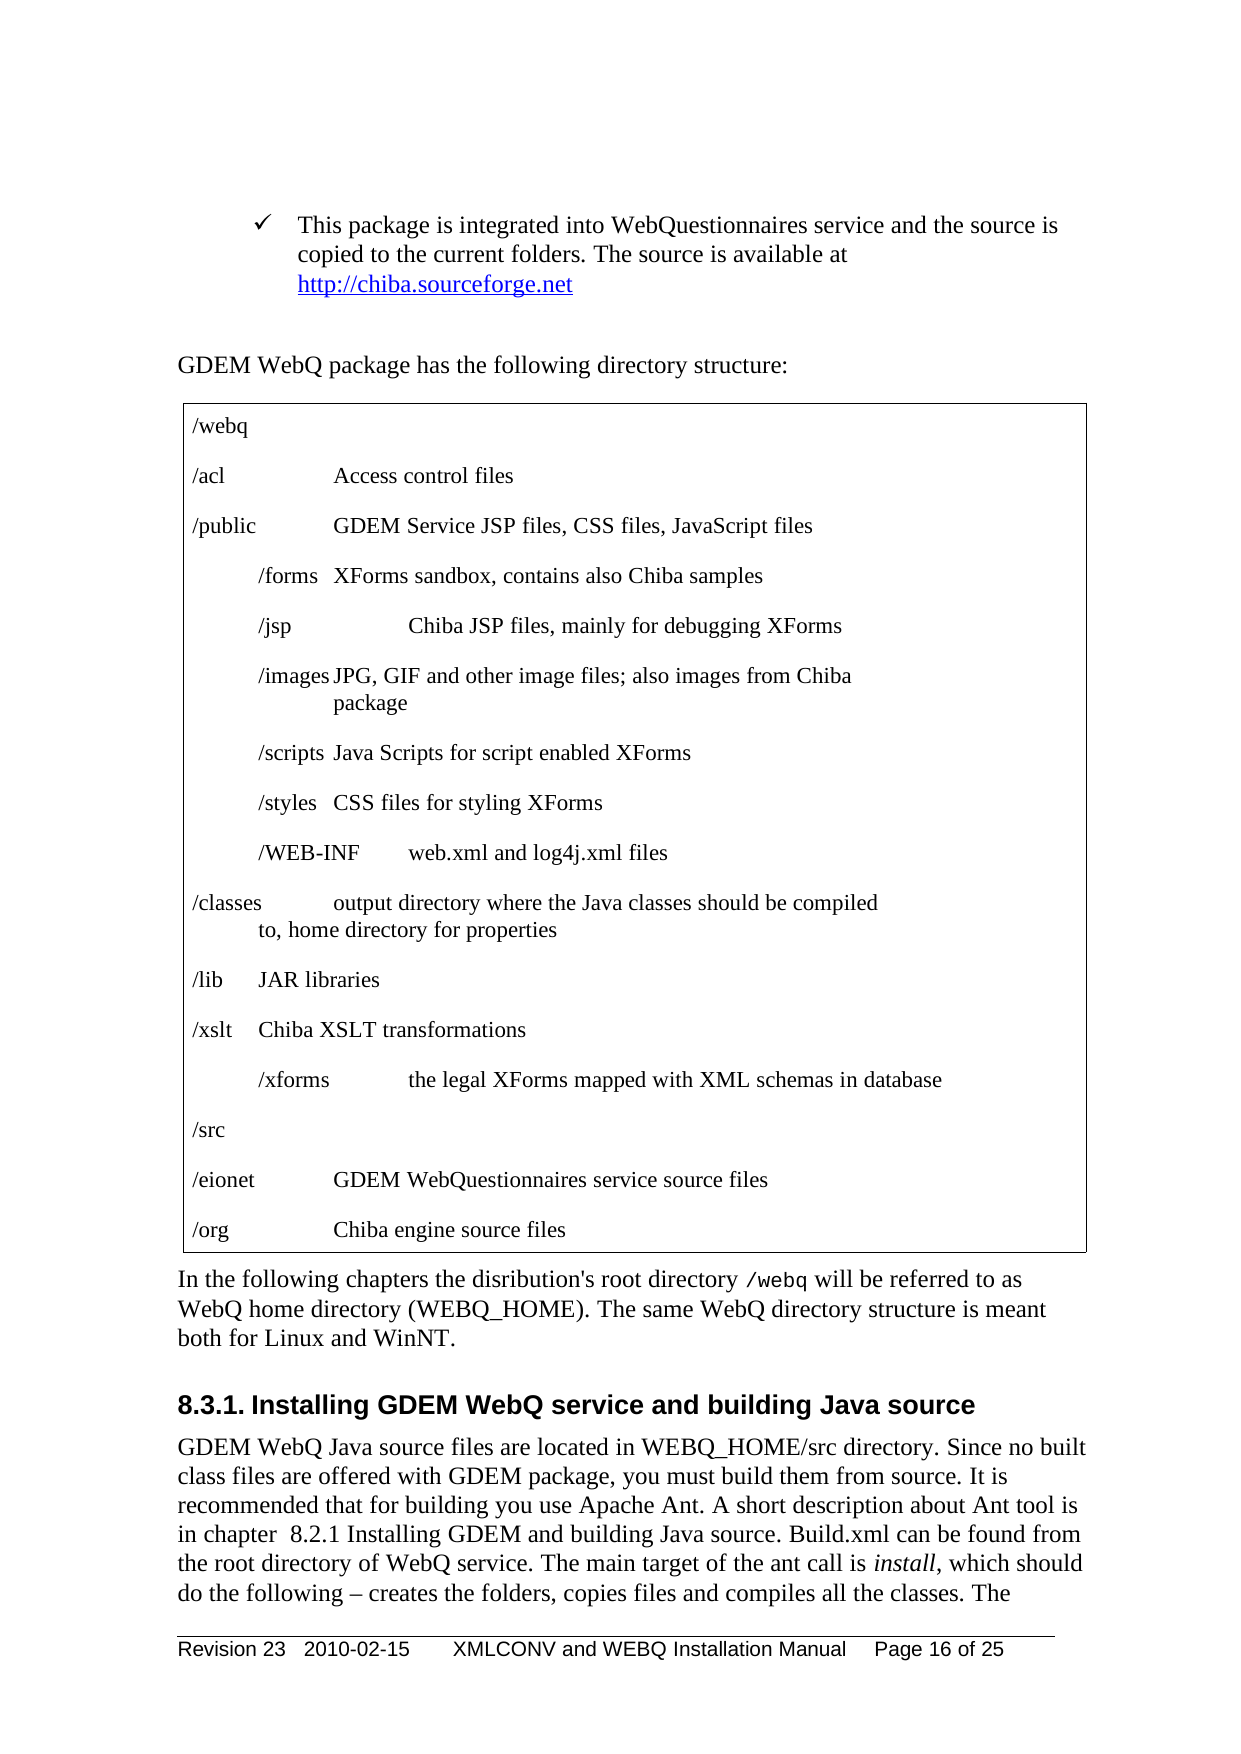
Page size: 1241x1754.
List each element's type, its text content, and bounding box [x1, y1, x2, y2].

text /xslt Chiba XSLT transformations [184, 1007, 1086, 1042]
text /lib JAR libraries [184, 957, 1086, 992]
text /eionet GDEM WebQuestionnaires service source files [184, 1157, 1086, 1193]
text /acl Access control files [184, 453, 1086, 488]
text /public GDEM Service JSP files, CSS files, JavaScript files [184, 503, 1086, 538]
text /scripts Java Scripts for script enabled XForms [184, 730, 1086, 765]
text In the following chapters the disribution's root directory /webq will be referred to as WebQ home directory (WEBQ_HOME). The same WebQ directory structure is meant both for Linux and WinNT. [177, 1264, 1092, 1352]
text /WEB-INF web.xml and log4j.xml files [184, 830, 1086, 866]
text /forms XForms sandbox, contains also Chiba samples [184, 553, 1086, 588]
text GDEM WebQ Java source files are located in WEBQ_HOME/src directory. Since no built class files are offered with GDEM package, you must build them from source. It is recommended that for building you use Apache Ant. A short description about Ant tool is in chapter 8.2.1 Installing GDEM and building Java source. Build.xml can be found from the root directory of WebQ service. The main target of the ant call is install, which should do the following – creates the folders, copies files and compiles all the classes. The [177, 1432, 1092, 1606]
list This package is integrated into WebQuestionnaires service and the source is copied to the current folders. The source is available at http://chiba.sourceforge.net [252, 210, 1092, 297]
text /src [184, 1107, 1086, 1143]
text /images JPG, GIF and other image files; also images from Chiba package [184, 653, 1086, 715]
text /styles CSS files for styling XForms [184, 780, 1086, 816]
text /classes output directory where the Java classes should be compiled to, home directory for properties [184, 880, 1086, 942]
text GDEM WebQ package has the following directory structure: [177, 350, 1092, 379]
subtitle Installing GDEM WebQ service and building Java source [177, 1388, 1092, 1419]
text /xforms the legal XForms mapped with XML schemas in database [184, 1057, 1086, 1093]
text /org Chiba engine source files [184, 1207, 1086, 1252]
text /jsp Chiba JSP files, mainly for debugging XForms [184, 603, 1086, 639]
text /webq [184, 404, 1086, 438]
